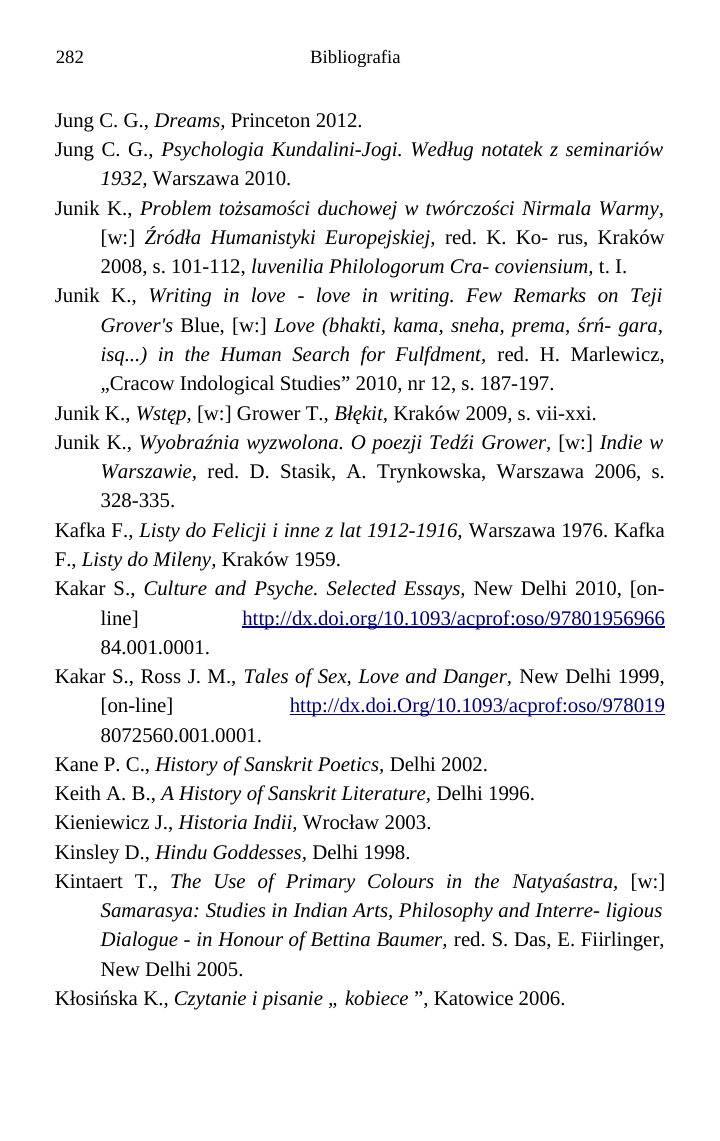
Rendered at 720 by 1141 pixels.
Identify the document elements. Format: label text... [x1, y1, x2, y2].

text Kakar S., Culture and Psyche. Selected Essays, New Delhi 2010, [on-line] http://dx.doi.org/10.1093/acprof:oso/97801956966 84.001.0001. [54, 576, 665, 659]
text Junik K., Wyobraźnia wyzwolona. O poezji Tedźi Grower, [w:] Indie w Warszawie, red. D. Stasik, A. Trynkowska, War­szawa 2006, s. 328-335. [54, 430, 665, 512]
text Junik K., Wstęp, [w:] Grower T., Błękit, Kraków 2009, s. vii-xxi. [54, 401, 665, 424]
text Kane P. C., History of Sanskrit Poetics, Delhi 2002. [54, 752, 665, 776]
text Jung C. G., Psychologia Kundalini-Jogi. Według notatek z semi­nariów 1932, Warszawa 2010. [54, 137, 665, 190]
text Bibliografia [310, 46, 411, 67]
text Junik K., Problem tożsamości duchowej w twórczości Nirmala Warmy, [w:] Źródła Humanistyki Europejskiej, red. K. Ko- rus, Kraków 2008, s. 101-112, luvenilia Philologorum Cra- coviensium, t. I. [54, 196, 665, 278]
text Kieniewicz J., Historia Indii, Wrocław 2003. [54, 810, 665, 834]
text Kinsley D., Hindu Goddesses, Delhi 1998. [54, 839, 665, 864]
text Kłosińska K., Czytanie i pisanie „ kobiece ”, Katowice 2006. [54, 986, 665, 1010]
text Keith A. B., A History of Sanskrit Literature, Delhi 1996. [54, 781, 665, 805]
text Kakar S., Ross J. M., Tales of Sex, Love and Danger, New Delhi 1999, [on-line] http://dx.doi.Org/10.1093/acprof:oso/978019 8072560.001.0001. [54, 664, 665, 747]
text 282 [56, 46, 90, 67]
text Kafka F., Listy do Felicji i inne z lat 1912-1916, Warszawa 1976. Kafka F., Listy do Mileny, Kraków 1959. [54, 518, 665, 571]
text Jung C. G., Dreams, Princeton 2012. [54, 108, 665, 132]
text Kintaert T., The Use of Primary Colours in the Natyaśastra, [w:] Samarasya: Studies in Indian Arts, Philosophy and Interre- ligious Dialogue - in Honour of Bettina Baumer, red. S. Das, E. Fiirlinger, New Delhi 2005. [54, 869, 665, 981]
text Junik K., Writing in love - love in writing. Few Remarks on Teji Grover's Blue, [w:] Love (bhakti, kama, sneha, prema, śrń- gara, isq...) in the Human Search for Fulfdment, red. H. Marlewicz, „Cracow Indological Studies” 2010, nr 12, s. 187-197. [54, 283, 665, 395]
